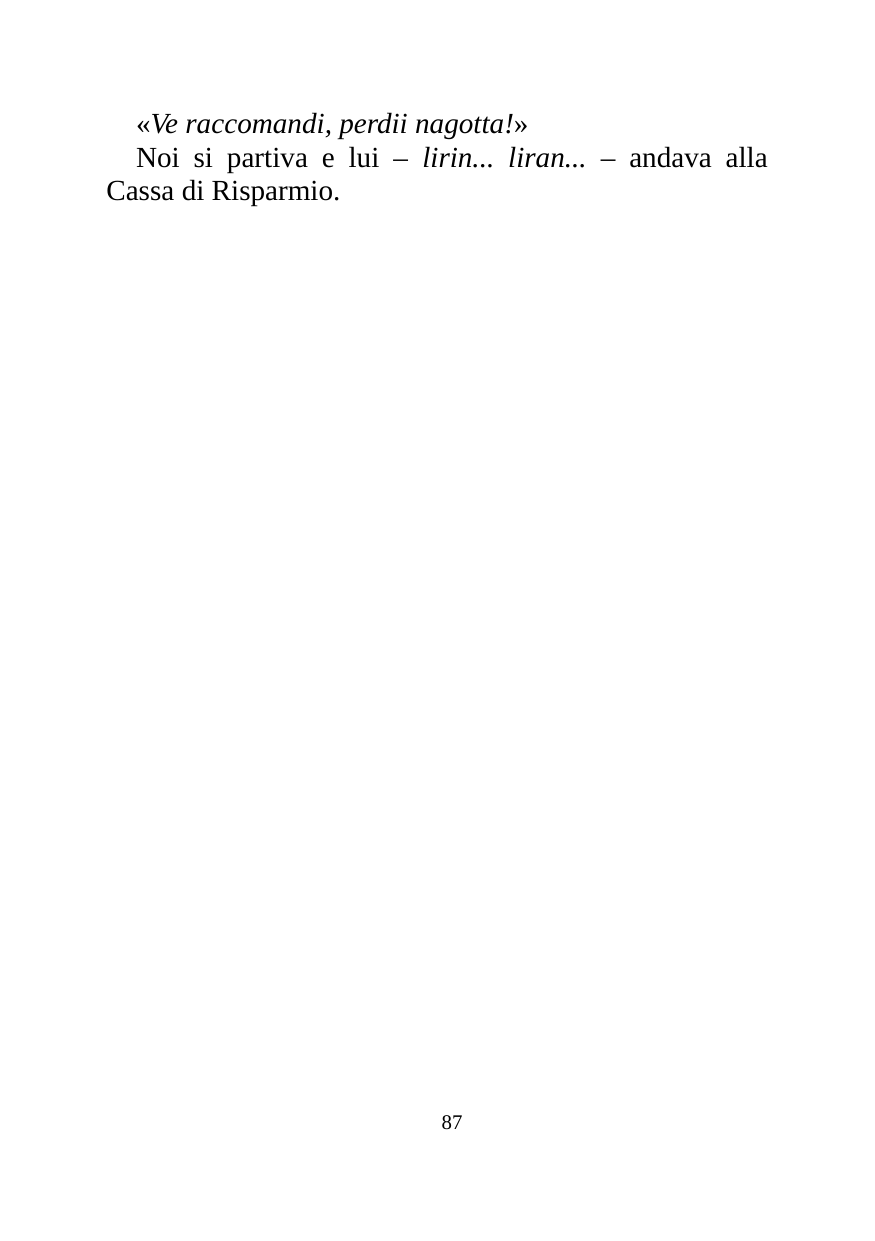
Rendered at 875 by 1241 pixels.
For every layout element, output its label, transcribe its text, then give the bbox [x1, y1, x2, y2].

text Noi si partiva e lui – lirin... liran... – andava alla Cassa di Risparmio. [106, 140, 768, 207]
text «Ve raccomandi, perdii nagotta!» [106, 106, 768, 140]
